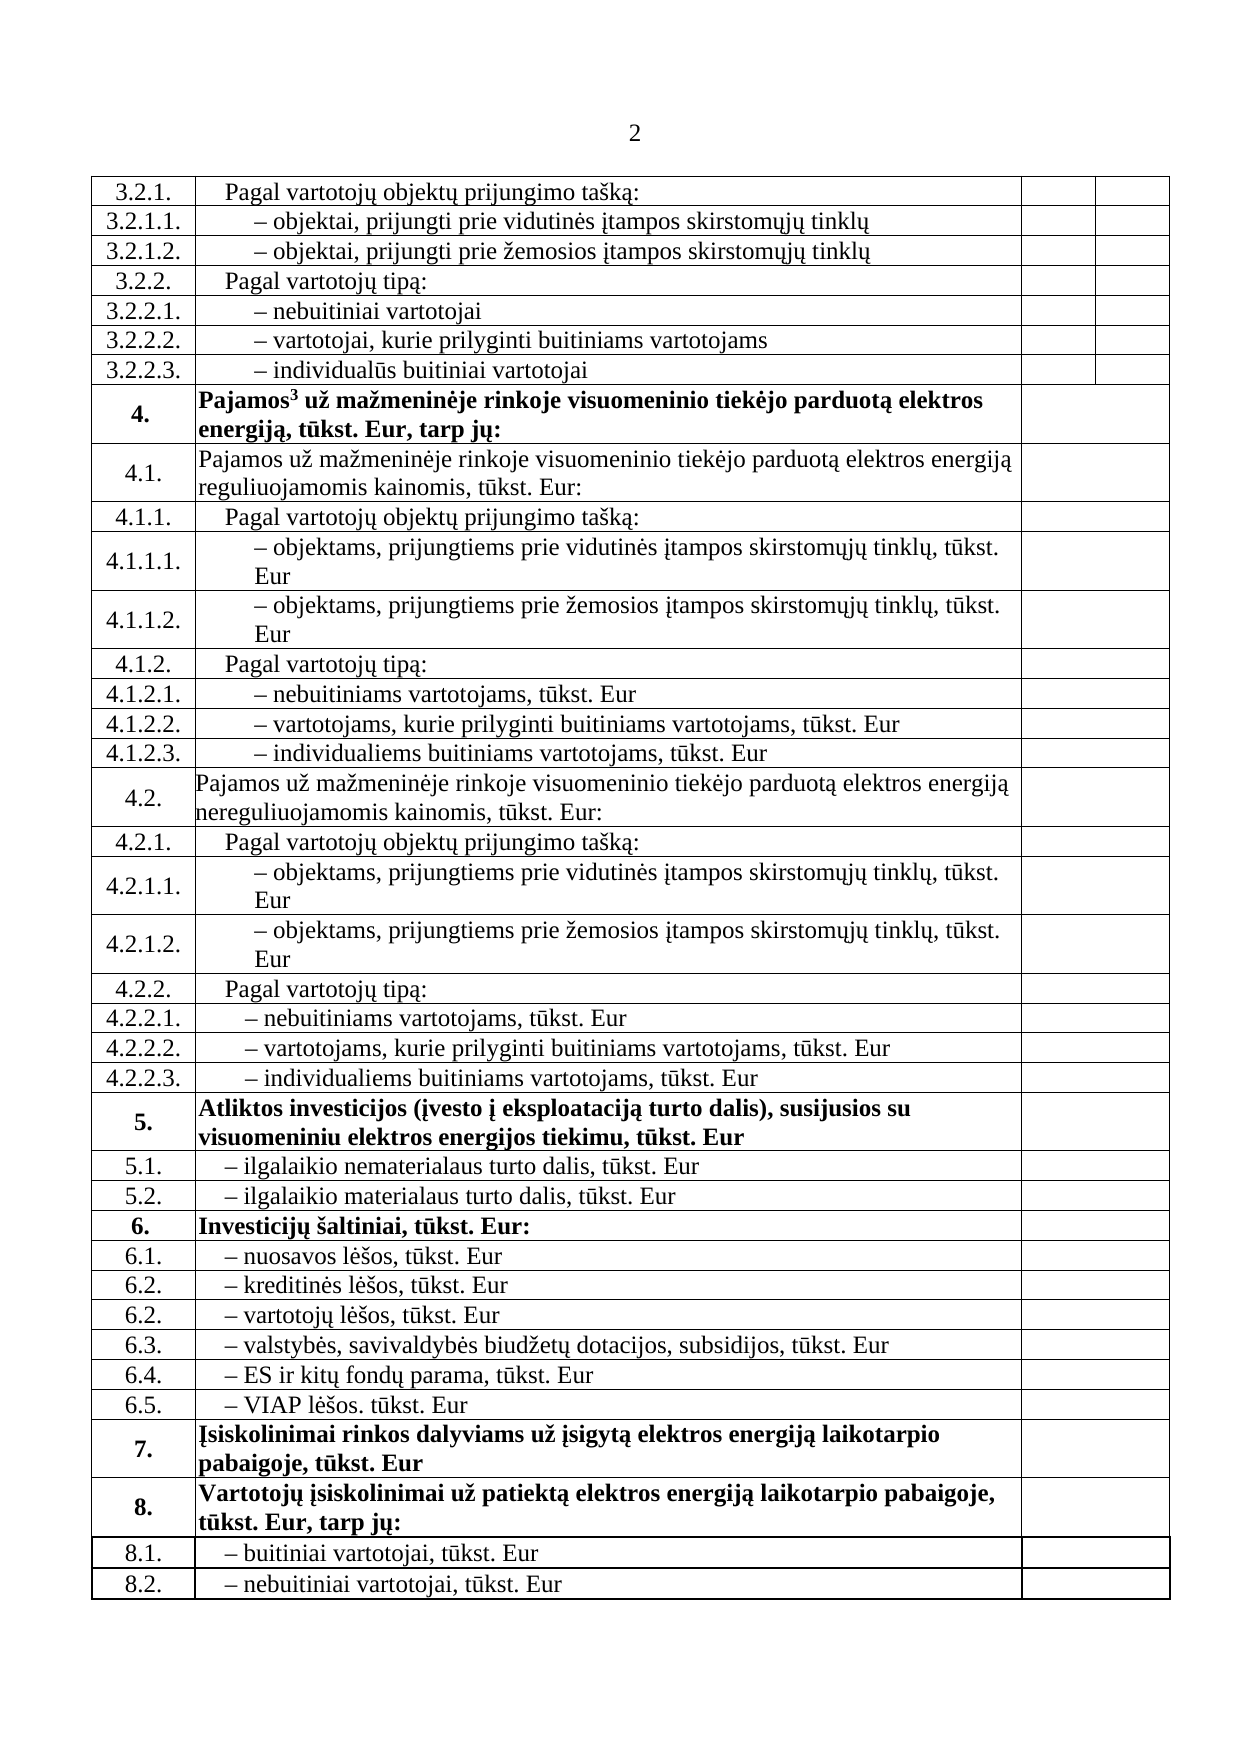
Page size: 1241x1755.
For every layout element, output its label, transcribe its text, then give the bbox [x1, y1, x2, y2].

table_cell [1022, 1151, 1169, 1180]
table_cell [1022, 827, 1169, 856]
table_cell 5. [92, 1093, 195, 1150]
table_cell Pajamos3 už mažmeninėje rinkoje visuomeninio tiekėjo parduotą elektros energiją, tūkst. Eur, tarp jų: [196, 385, 1021, 443]
table_cell [1023, 1569, 1169, 1598]
table_cell – nebuitiniams vartotojams, tūkst. Eur [196, 679, 1021, 708]
table_cell – objektams, prijungtiems prie žemosios įtampos skirstomųjų tinklų, tūkst. Eur [196, 591, 1021, 648]
table_cell Pajamos už mažmeninėje rinkoje visuomeninio tiekėjo parduotą elektros energiją reguliuojamomis kainomis, tūkst. Eur: [196, 444, 1021, 501]
table_cell [1096, 266, 1169, 295]
table_cell Atliktos investicijos (įvesto į eksploataciją turto dalis), susijusios su visuomeniniu elektros energijos tiekimu, tūkst. Eur [196, 1093, 1021, 1150]
table_cell – objektams, prijungtiems prie vidutinės įtampos skirstomųjų tinklų, tūkst. Eur [196, 532, 1021, 589]
table_cell [1022, 1004, 1169, 1032]
table_cell 4.1.2.1. [92, 679, 195, 708]
table_cell 7. [92, 1420, 195, 1477]
table_cell [1022, 649, 1169, 678]
table_cell [1022, 679, 1169, 708]
table_cell 4.1.1. [92, 502, 195, 531]
table_cell Pagal vartotojų objektų prijungimo tašką: [196, 502, 1021, 531]
table_cell [1022, 1063, 1169, 1092]
table_cell [1022, 1033, 1169, 1062]
table_cell [1022, 1360, 1169, 1389]
table_cell 4.2. [92, 768, 195, 826]
table_cell – individualiems buitiniams vartotojams, tūkst. Eur [196, 1063, 1021, 1092]
table_cell 3.2.2.1. [92, 296, 195, 324]
table_cell 4.2.2.2. [92, 1033, 195, 1062]
table_cell – nuosavos lėšos, tūkst. Eur [196, 1241, 1021, 1269]
table_cell [1022, 915, 1169, 973]
table_cell 5.2. [92, 1181, 195, 1210]
table_cell 3.2.2.3. [92, 355, 195, 384]
table_cell – VIAP lėšos. tūkst. Eur [196, 1390, 1021, 1418]
table_cell – vartotojai, kurie prilyginti buitiniams vartotojams [196, 326, 1021, 354]
table_cell [1096, 326, 1169, 354]
table_cell 8.1. [93, 1538, 194, 1567]
table_cell – objektams, prijungtiems prie žemosios įtampos skirstomųjų tinklų, tūkst. Eur [196, 915, 1021, 973]
table_cell – objektai, prijungti prie vidutinės įtampos skirstomųjų tinklų [196, 206, 1021, 235]
table_cell 4.2.2.1. [92, 1004, 195, 1032]
table_cell [1022, 502, 1169, 531]
table_cell Pagal vartotojų objektų prijungimo tašką: [196, 177, 1021, 205]
table_cell [1022, 768, 1169, 826]
table_cell 6.1. [92, 1241, 195, 1269]
table_cell [1022, 355, 1095, 384]
table_cell – kreditinės lėšos, tūkst. Eur [196, 1271, 1021, 1299]
table_cell 3.2.2. [92, 266, 195, 295]
table_cell 3.2.1.2. [92, 236, 195, 265]
table_cell [1096, 177, 1169, 205]
table_cell 6.3. [92, 1330, 195, 1359]
table_cell [1022, 709, 1169, 737]
table_cell [1023, 1538, 1169, 1567]
table_cell Pajamos už mažmeninėje rinkoje visuomeninio tiekėjo parduotą elektros energiją nereguliuojamomis kainomis, tūkst. Eur: [196, 768, 1021, 826]
table_cell [1022, 296, 1095, 324]
table_cell [1096, 355, 1169, 384]
table_cell [1022, 326, 1095, 354]
table_cell [1022, 857, 1169, 914]
table_cell [1022, 206, 1095, 235]
table_cell 4.2.2. [92, 974, 195, 1002]
table_cell [1096, 206, 1169, 235]
table_cell 4.1.2.3. [92, 739, 195, 767]
table_cell 5.1. [92, 1151, 195, 1180]
table_cell – vartotojų lėšos, tūkst. Eur [196, 1300, 1021, 1329]
table_cell 4. [92, 385, 195, 443]
table_cell – vartotojams, kurie prilyginti buitiniams vartotojams, tūkst. Eur [196, 709, 1021, 737]
table_cell – objektams, prijungtiems prie vidutinės įtampos skirstomųjų tinklų, tūkst. Eur [196, 857, 1021, 914]
table_cell – vartotojams, kurie prilyginti buitiniams vartotojams, tūkst. Eur [196, 1033, 1021, 1062]
table_cell [1022, 1181, 1169, 1210]
table_cell 3.2.1.1. [92, 206, 195, 235]
table_cell – individualūs buitiniai vartotojai [196, 355, 1021, 384]
table_cell 4.1.2. [92, 649, 195, 678]
table_cell [1022, 739, 1169, 767]
table_cell – objektai, prijungti prie žemosios įtampos skirstomųjų tinklų [196, 236, 1021, 265]
table_cell – individualiems buitiniams vartotojams, tūkst. Eur [196, 739, 1021, 767]
table_cell – ilgalaikio materialaus turto dalis, tūkst. Eur [196, 1181, 1021, 1210]
table_cell [1022, 1478, 1169, 1536]
table_cell Vartotojų įsiskolinimai už patiektą elektros energiją laikotarpio pabaigoje, tūkst. Eur, tarp jų: [196, 1478, 1021, 1536]
table_cell 3.2.2.2. [92, 326, 195, 354]
table_cell – ilgalaikio nematerialaus turto dalis, tūkst. Eur [196, 1151, 1021, 1180]
table_cell Pagal vartotojų tipą: [196, 649, 1021, 678]
table_cell [1022, 591, 1169, 648]
table_cell [1022, 974, 1169, 1002]
table_cell 4.1. [92, 444, 195, 501]
table_cell [1022, 385, 1169, 443]
table_cell [1022, 177, 1095, 205]
table_cell 4.1.2.2. [92, 709, 195, 737]
table_cell – valstybės, savivaldybės biudžetų dotacijos, subsidijos, tūkst. Eur [196, 1330, 1021, 1359]
table_cell – buitiniai vartotojai, tūkst. Eur [196, 1538, 1021, 1567]
table_cell – nebuitiniai vartotojai [196, 296, 1021, 324]
table_cell 4.2.1.2. [92, 915, 195, 973]
table_cell 4.1.1.1. [92, 532, 195, 589]
table_cell Pagal vartotojų objektų prijungimo tašką: [196, 827, 1021, 856]
table_cell Įsiskolinimai rinkos dalyviams už įsigytą elektros energiją laikotarpio pabaigoje, tūkst. Eur [196, 1420, 1021, 1477]
table_cell [1096, 236, 1169, 265]
table_cell [1022, 1420, 1169, 1477]
table_cell – nebuitiniams vartotojams, tūkst. Eur [196, 1004, 1021, 1032]
table_cell 6.4. [92, 1360, 195, 1389]
table_cell 4.2.1.1. [92, 857, 195, 914]
table_cell 6. [92, 1211, 195, 1240]
table_cell [1022, 1390, 1169, 1418]
table_cell 8. [92, 1478, 195, 1536]
table_cell [1022, 1241, 1169, 1269]
table_cell 4.2.2.3. [92, 1063, 195, 1092]
table_cell – ES ir kitų fondų parama, tūkst. Eur [196, 1360, 1021, 1389]
table_cell [1022, 1211, 1169, 1240]
table_cell 4.1.1.2. [92, 591, 195, 648]
table_cell 6.2. [92, 1300, 195, 1329]
table_cell 8.2. [93, 1569, 194, 1598]
table_cell 3.2.1. [92, 177, 195, 205]
table_cell Pagal vartotojų tipą: [196, 266, 1021, 295]
table_cell [1022, 444, 1169, 501]
table_cell Investicijų šaltiniai, tūkst. Eur: [196, 1211, 1021, 1240]
table_cell Pagal vartotojų tipą: [196, 974, 1021, 1002]
table_cell 6.2. [92, 1271, 195, 1299]
table_cell [1022, 1271, 1169, 1299]
table_cell 6.5. [92, 1390, 195, 1418]
table_cell [1022, 1093, 1169, 1150]
table_cell [1022, 1300, 1169, 1329]
table_cell [1022, 266, 1095, 295]
table_cell [1022, 532, 1169, 589]
table_cell 4.2.1. [92, 827, 195, 856]
table_cell – nebuitiniai vartotojai, tūkst. Eur [196, 1569, 1021, 1598]
table_cell [1096, 296, 1169, 324]
table_cell [1022, 1330, 1169, 1359]
table_cell [1022, 236, 1095, 265]
